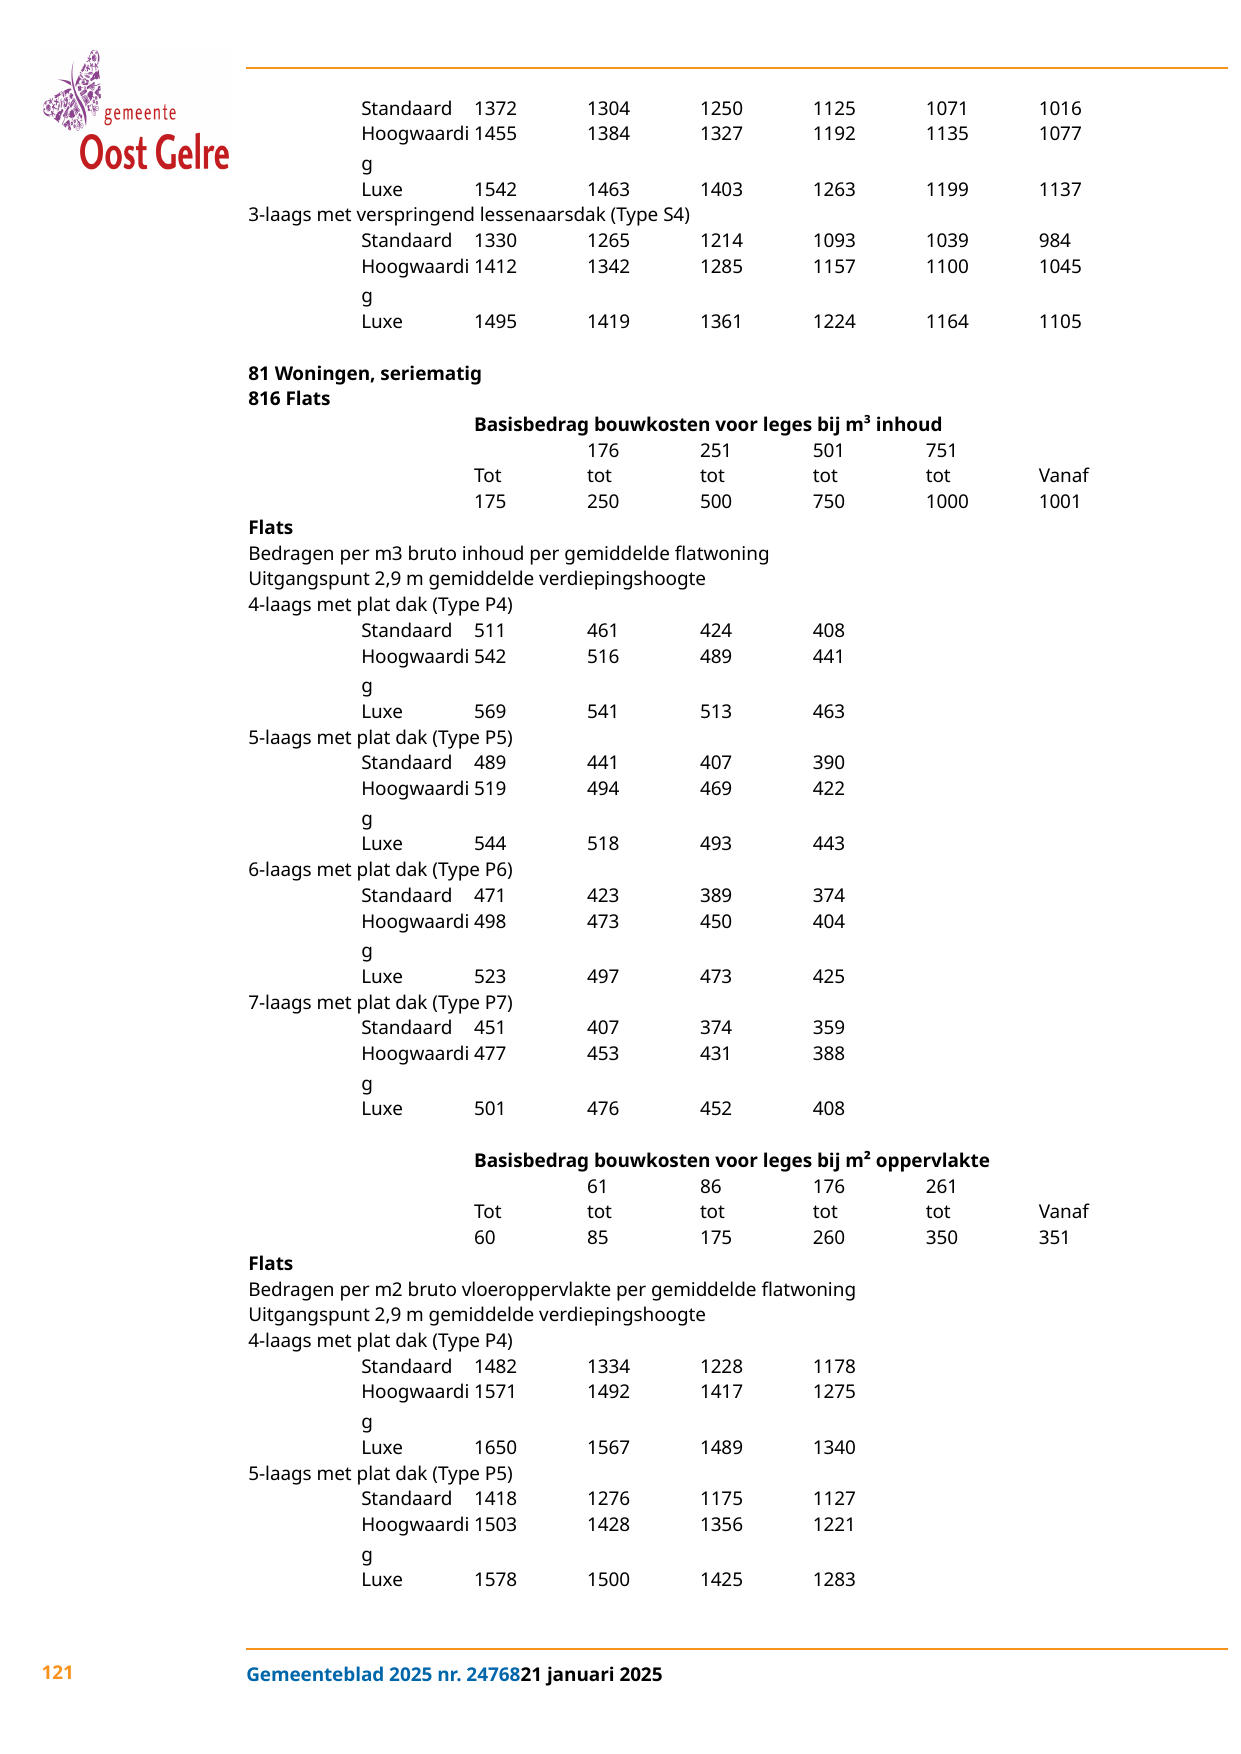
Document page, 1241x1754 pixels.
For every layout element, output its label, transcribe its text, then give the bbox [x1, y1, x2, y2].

table_cell [700, 989, 813, 1014]
table_cell 61 [587, 1173, 700, 1198]
table_cell 261 [926, 1173, 1038, 1198]
table_cell 5-laags met plat dak (Type P5) [248, 1460, 587, 1485]
table_cell 513 [700, 698, 813, 724]
table_cell [926, 1327, 1038, 1353]
table_cell Standaard [361, 1485, 474, 1511]
table_cell [248, 1434, 361, 1460]
table_cell [474, 1121, 587, 1147]
table_cell [1039, 1327, 1152, 1353]
table_cell 408 [813, 617, 926, 643]
table_cell 1221 [813, 1511, 926, 1566]
table_cell 1455 [474, 121, 587, 176]
table_cell 3-laags met verspringend lessenaarsdak (Type S4) [248, 202, 813, 227]
table_cell 1283 [813, 1566, 926, 1592]
table_cell [474, 1173, 587, 1198]
table_cell 1275 [813, 1379, 926, 1434]
table_cell Luxe [361, 308, 474, 334]
table_cell 81 Woningen, seriematig [248, 360, 587, 386]
table_cell [926, 1121, 1038, 1147]
table_cell 476 [587, 1096, 700, 1121]
table_cell Tot [474, 463, 587, 488]
table_cell 176 [813, 1173, 926, 1198]
table_cell 461 [587, 617, 700, 643]
table_cell 5-laags met plat dak (Type P5) [248, 724, 587, 749]
table_cell [1039, 1276, 1152, 1301]
table_cell 498 [474, 908, 587, 963]
table_cell [248, 831, 361, 856]
table_cell [1039, 411, 1152, 437]
table_cell [700, 360, 813, 386]
table_cell 1127 [813, 1485, 926, 1511]
table_cell [700, 386, 813, 411]
table_cell [926, 831, 1038, 856]
table_cell 1330 [474, 227, 587, 253]
table_cell 425 [813, 963, 926, 989]
table_cell 1001 [1039, 489, 1152, 514]
table_cell Flats [248, 1250, 361, 1276]
table_cell 1157 [813, 253, 926, 308]
table_cell [926, 1353, 1038, 1379]
table_cell 4-laags met plat dak (Type P4) [248, 1327, 587, 1353]
table_cell 984 [1039, 227, 1152, 253]
table_cell [248, 411, 361, 437]
table_cell Uitgangspunt 2,9 m gemiddelde verdiepingshoogte [248, 1301, 813, 1327]
table_cell Standaard [361, 227, 474, 253]
table_cell tot [587, 1199, 700, 1224]
table_cell 1650 [474, 1434, 587, 1460]
table_cell [248, 227, 361, 253]
table_cell [700, 334, 813, 360]
table_cell [361, 489, 474, 514]
table_cell [587, 724, 700, 749]
table_cell [248, 1199, 361, 1224]
table_cell [1039, 1301, 1152, 1327]
table_cell 60 [474, 1224, 587, 1250]
table_cell [813, 724, 926, 749]
table_cell [1039, 908, 1152, 963]
table_cell Basisbedrag bouwkosten voor leges bij m³ inhoud [474, 411, 1038, 437]
table_cell Bedragen per m2 bruto vloeroppervlakte per gemiddelde flatwoning [248, 1276, 1038, 1301]
table_cell tot [813, 463, 926, 488]
table_cell Hoogwaardig [361, 1040, 474, 1096]
table_cell 443 [813, 831, 926, 856]
table_cell 1403 [700, 176, 813, 202]
table_cell 1214 [700, 227, 813, 253]
table_cell 816 Flats [248, 386, 361, 411]
table_cell 1263 [813, 176, 926, 202]
table_cell 1045 [1039, 253, 1152, 308]
table_cell [474, 437, 587, 463]
table_cell 453 [587, 1040, 700, 1096]
table_cell [1039, 882, 1152, 908]
table_cell 501 [813, 437, 926, 463]
table_cell [926, 1250, 1038, 1276]
table_cell [926, 202, 1038, 227]
table_cell tot [700, 463, 813, 488]
table_cell [1039, 514, 1152, 540]
table_cell Tot [474, 1199, 587, 1224]
table_cell [926, 698, 1038, 724]
table_cell [813, 1301, 926, 1327]
table_cell [926, 334, 1038, 360]
table_cell 544 [474, 831, 587, 856]
table_cell 408 [813, 1096, 926, 1121]
table_cell 423 [587, 882, 700, 908]
table_cell 86 [700, 1173, 813, 1198]
table_cell [1039, 1250, 1152, 1276]
table_cell [1039, 1353, 1152, 1379]
table_cell [926, 989, 1038, 1014]
table_cell 1412 [474, 253, 587, 308]
table_cell 1100 [926, 253, 1038, 308]
table_cell [587, 360, 700, 386]
table_cell [1039, 1566, 1152, 1592]
table_cell 1178 [813, 1353, 926, 1379]
table_cell [587, 386, 700, 411]
table_cell Luxe [361, 1096, 474, 1121]
table_cell [361, 386, 474, 411]
table_cell Hoogwaardig [361, 1379, 474, 1434]
table_cell 422 [813, 775, 926, 831]
table_cell 1482 [474, 1353, 587, 1379]
table_cell [1039, 989, 1152, 1014]
table_cell [248, 1015, 361, 1040]
table_cell 260 [813, 1224, 926, 1250]
table_cell 374 [700, 1015, 813, 1040]
table_cell [474, 386, 587, 411]
table_cell [1039, 334, 1152, 360]
table_cell 751 [926, 437, 1038, 463]
table_cell Bedragen per m3 bruto inhoud per gemiddelde flatwoning [248, 540, 926, 566]
table_cell [813, 386, 926, 411]
table_cell Standaard [361, 1353, 474, 1379]
table_cell [813, 566, 926, 591]
table_cell 501 [474, 1096, 587, 1121]
table_cell [813, 514, 926, 540]
table_cell [248, 463, 361, 488]
table_cell [813, 334, 926, 360]
table_cell 1495 [474, 308, 587, 334]
table_cell [926, 1040, 1038, 1096]
table_cell [248, 1379, 361, 1434]
table_cell [926, 1460, 1038, 1485]
table_cell [926, 1434, 1038, 1460]
table_cell [587, 591, 700, 617]
table_cell [248, 1096, 361, 1121]
table_cell 1361 [700, 308, 813, 334]
table_cell [926, 617, 1038, 643]
table_cell [474, 1250, 587, 1276]
table_cell [1039, 437, 1152, 463]
table_cell 1250 [700, 95, 813, 121]
table_cell 1093 [813, 227, 926, 253]
table_cell 450 [700, 908, 813, 963]
table_cell [700, 1327, 813, 1353]
table_cell [1039, 750, 1152, 775]
table_cell [1039, 643, 1152, 698]
table_cell 1304 [587, 95, 700, 121]
table_cell [248, 95, 361, 121]
table_cell 4-laags met plat dak (Type P4) [248, 591, 587, 617]
table_cell Hoogwaardig [361, 908, 474, 963]
table_cell 6-laags met plat dak (Type P6) [248, 856, 587, 882]
table_cell [700, 1121, 813, 1147]
table_cell [700, 856, 813, 882]
table_cell [926, 1096, 1038, 1121]
table_cell 1276 [587, 1485, 700, 1511]
table_cell Standaard [361, 617, 474, 643]
table_cell [926, 514, 1038, 540]
table_cell [248, 1224, 361, 1250]
table_cell [248, 1566, 361, 1592]
table_cell [926, 1511, 1038, 1566]
table_cell 1578 [474, 1566, 587, 1592]
table_cell [248, 308, 361, 334]
table_cell [813, 1121, 926, 1147]
table_cell 471 [474, 882, 587, 908]
table_cell 1503 [474, 1511, 587, 1566]
table_cell 1137 [1039, 176, 1152, 202]
table_cell 1164 [926, 308, 1038, 334]
table_cell [1039, 1121, 1152, 1147]
table_cell Luxe [361, 698, 474, 724]
table_cell 1039 [926, 227, 1038, 253]
table_cell [1039, 1460, 1152, 1485]
table_cell [1039, 566, 1152, 591]
table_cell tot [813, 1199, 926, 1224]
table_cell 351 [1039, 1224, 1152, 1250]
table_cell 374 [813, 882, 926, 908]
table_cell [248, 698, 361, 724]
table_cell 489 [700, 643, 813, 698]
table_cell 1372 [474, 95, 587, 121]
table_cell [926, 856, 1038, 882]
table_cell 469 [700, 775, 813, 831]
table_cell [248, 489, 361, 514]
table_cell [587, 1121, 700, 1147]
table_cell [1039, 963, 1152, 989]
table_cell 1071 [926, 95, 1038, 121]
table_cell [248, 334, 361, 360]
table_cell [1039, 831, 1152, 856]
table_cell Hoogwaardig [361, 1511, 474, 1566]
table_cell [248, 643, 361, 698]
table_cell 85 [587, 1224, 700, 1250]
table_cell 441 [813, 643, 926, 698]
table_cell Hoogwaardig [361, 775, 474, 831]
table_cell [700, 514, 813, 540]
table_cell [587, 514, 700, 540]
table_cell 1340 [813, 1434, 926, 1460]
table_cell [926, 386, 1038, 411]
table_cell 518 [587, 831, 700, 856]
table_cell [361, 1224, 474, 1250]
table_cell 473 [587, 908, 700, 963]
table_cell Standaard [361, 882, 474, 908]
table_cell [813, 856, 926, 882]
table_cell 441 [587, 750, 700, 775]
table_cell 1500 [587, 1566, 700, 1592]
table_cell [474, 334, 587, 360]
table_cell 1327 [700, 121, 813, 176]
table_cell 176 [587, 437, 700, 463]
table_cell 1428 [587, 1511, 700, 1566]
table_cell [361, 334, 474, 360]
table_cell [248, 750, 361, 775]
table_cell 473 [700, 963, 813, 989]
table_cell [813, 1460, 926, 1485]
table_cell [248, 908, 361, 963]
table_cell 1463 [587, 176, 700, 202]
table_cell 750 [813, 489, 926, 514]
table_cell 463 [813, 698, 926, 724]
table_cell 494 [587, 775, 700, 831]
table_cell 1334 [587, 1353, 700, 1379]
table_cell 1489 [700, 1434, 813, 1460]
table_cell [1039, 202, 1152, 227]
table_cell [926, 1379, 1038, 1434]
table_cell 1228 [700, 1353, 813, 1379]
table_cell [248, 882, 361, 908]
table_cell 489 [474, 750, 587, 775]
table_cell [926, 1566, 1038, 1592]
table_cell [813, 202, 926, 227]
table_cell 1175 [700, 1485, 813, 1511]
table_cell [1039, 540, 1152, 566]
table_cell Luxe [361, 831, 474, 856]
table_cell Standaard [361, 1015, 474, 1040]
table_cell 7-laags met plat dak (Type P7) [248, 989, 587, 1014]
table_cell [926, 775, 1038, 831]
table_cell [248, 963, 361, 989]
table_cell Hoogwaardig [361, 121, 474, 176]
table_cell [248, 1485, 361, 1511]
table_cell 1224 [813, 308, 926, 334]
table_cell 1542 [474, 176, 587, 202]
table_cell [248, 176, 361, 202]
table_cell [700, 1460, 813, 1485]
table_cell 1135 [926, 121, 1038, 176]
table_cell 1425 [700, 1566, 813, 1592]
table_cell [248, 1173, 361, 1198]
table_cell [587, 1250, 700, 1276]
table_cell [813, 591, 926, 617]
table_cell [1039, 1379, 1152, 1434]
table_cell [813, 360, 926, 386]
table_cell 1418 [474, 1485, 587, 1511]
table_cell [926, 643, 1038, 698]
table_cell Luxe [361, 963, 474, 989]
table_cell 1285 [700, 253, 813, 308]
table_cell [926, 908, 1038, 963]
table_cell [1039, 591, 1152, 617]
table_cell 1265 [587, 227, 700, 253]
table_cell 569 [474, 698, 587, 724]
table_cell [1039, 856, 1152, 882]
table_cell 424 [700, 617, 813, 643]
table_cell 497 [587, 963, 700, 989]
table_cell [248, 1040, 361, 1096]
table_cell 407 [587, 1015, 700, 1040]
table_cell 1000 [926, 489, 1038, 514]
table_cell [700, 724, 813, 749]
table_cell Flats [248, 514, 361, 540]
table_cell 1342 [587, 253, 700, 308]
table_cell 388 [813, 1040, 926, 1096]
table_cell [926, 540, 1038, 566]
table_cell Hoogwaardig [361, 643, 474, 698]
table_cell [926, 750, 1038, 775]
table_cell 493 [700, 831, 813, 856]
table_cell 1571 [474, 1379, 587, 1434]
table_cell [248, 121, 361, 176]
table_cell [361, 437, 474, 463]
table_cell 175 [700, 1224, 813, 1250]
table_cell [700, 591, 813, 617]
table_cell 407 [700, 750, 813, 775]
table_cell [361, 514, 474, 540]
table_cell [248, 1353, 361, 1379]
table_cell [1039, 1434, 1152, 1460]
table_cell 404 [813, 908, 926, 963]
table_cell 390 [813, 750, 926, 775]
table_cell [361, 411, 474, 437]
table_cell [1039, 1511, 1152, 1566]
table_cell [1039, 724, 1152, 749]
table_cell 1105 [1039, 308, 1152, 334]
table_cell [587, 989, 700, 1014]
table_cell [700, 1250, 813, 1276]
table_cell [1039, 1485, 1152, 1511]
table_cell 1384 [587, 121, 700, 176]
table_cell Vanaf [1039, 1199, 1152, 1224]
table_cell [1039, 386, 1152, 411]
table_cell Basisbedrag bouwkosten voor leges bij m² oppervlakte [474, 1147, 1152, 1173]
table_cell [248, 1121, 361, 1147]
table_cell [587, 1460, 700, 1485]
table_cell [587, 856, 700, 882]
table_cell 541 [587, 698, 700, 724]
table_cell tot [926, 1199, 1038, 1224]
table_cell [813, 1250, 926, 1276]
table_cell Luxe [361, 176, 474, 202]
table_cell tot [700, 1199, 813, 1224]
table_cell [248, 253, 361, 308]
table_cell 1125 [813, 95, 926, 121]
table_cell [1039, 1015, 1152, 1040]
table_cell [474, 514, 587, 540]
table_cell Standaard [361, 95, 474, 121]
table_cell [926, 1485, 1038, 1511]
table_cell [587, 334, 700, 360]
table_cell [248, 617, 361, 643]
table_cell [926, 360, 1038, 386]
table_cell 251 [700, 437, 813, 463]
table_cell [361, 1199, 474, 1224]
table_cell [813, 989, 926, 1014]
table_cell 1419 [587, 308, 700, 334]
table_cell 431 [700, 1040, 813, 1096]
table_cell Luxe [361, 1434, 474, 1460]
table_cell [813, 1327, 926, 1353]
table_cell Standaard [361, 750, 474, 775]
table_cell 250 [587, 489, 700, 514]
table_cell [1039, 1040, 1152, 1096]
table_cell [1039, 1096, 1152, 1121]
table_cell [361, 1250, 474, 1276]
table_cell Hoogwaardig [361, 253, 474, 308]
table_cell 500 [700, 489, 813, 514]
table_cell [248, 775, 361, 831]
table_cell 1356 [700, 1511, 813, 1566]
table_cell 1492 [587, 1379, 700, 1434]
table_cell 1417 [700, 1379, 813, 1434]
table_cell [1039, 360, 1152, 386]
table_cell 542 [474, 643, 587, 698]
table_cell [926, 882, 1038, 908]
table_cell Luxe [361, 1566, 474, 1592]
table_cell tot [926, 463, 1038, 488]
table_cell 350 [926, 1224, 1038, 1250]
table_cell [361, 1121, 474, 1147]
table_cell 1016 [1039, 95, 1152, 121]
picture [41, 47, 231, 172]
table_cell [1039, 1173, 1152, 1198]
table_cell 451 [474, 1015, 587, 1040]
table_cell [1039, 775, 1152, 831]
table_cell 452 [700, 1096, 813, 1121]
table_cell [248, 1147, 361, 1173]
table_cell [361, 1173, 474, 1198]
table_cell 1192 [813, 121, 926, 176]
table_cell 523 [474, 963, 587, 989]
table_cell [1039, 617, 1152, 643]
table_cell tot [587, 463, 700, 488]
table_cell 359 [813, 1015, 926, 1040]
table_cell [587, 1327, 700, 1353]
table_cell [926, 724, 1038, 749]
table_cell [361, 1147, 474, 1173]
table_cell [248, 437, 361, 463]
table_cell 519 [474, 775, 587, 831]
table_cell [361, 463, 474, 488]
table_cell [926, 591, 1038, 617]
table_cell 175 [474, 489, 587, 514]
table_cell [926, 566, 1038, 591]
table_cell 511 [474, 617, 587, 643]
table_cell 1077 [1039, 121, 1152, 176]
table_cell [248, 1511, 361, 1566]
table_cell 477 [474, 1040, 587, 1096]
table_cell 389 [700, 882, 813, 908]
table_cell [1039, 698, 1152, 724]
table_cell Vanaf [1039, 463, 1152, 488]
table_cell Uitgangspunt 2,9 m gemiddelde verdiepingshoogte [248, 566, 813, 591]
table_cell 1567 [587, 1434, 700, 1460]
table_cell [926, 1301, 1038, 1327]
table_cell [926, 963, 1038, 989]
table_cell [926, 1015, 1038, 1040]
table_cell 516 [587, 643, 700, 698]
table_cell 1199 [926, 176, 1038, 202]
